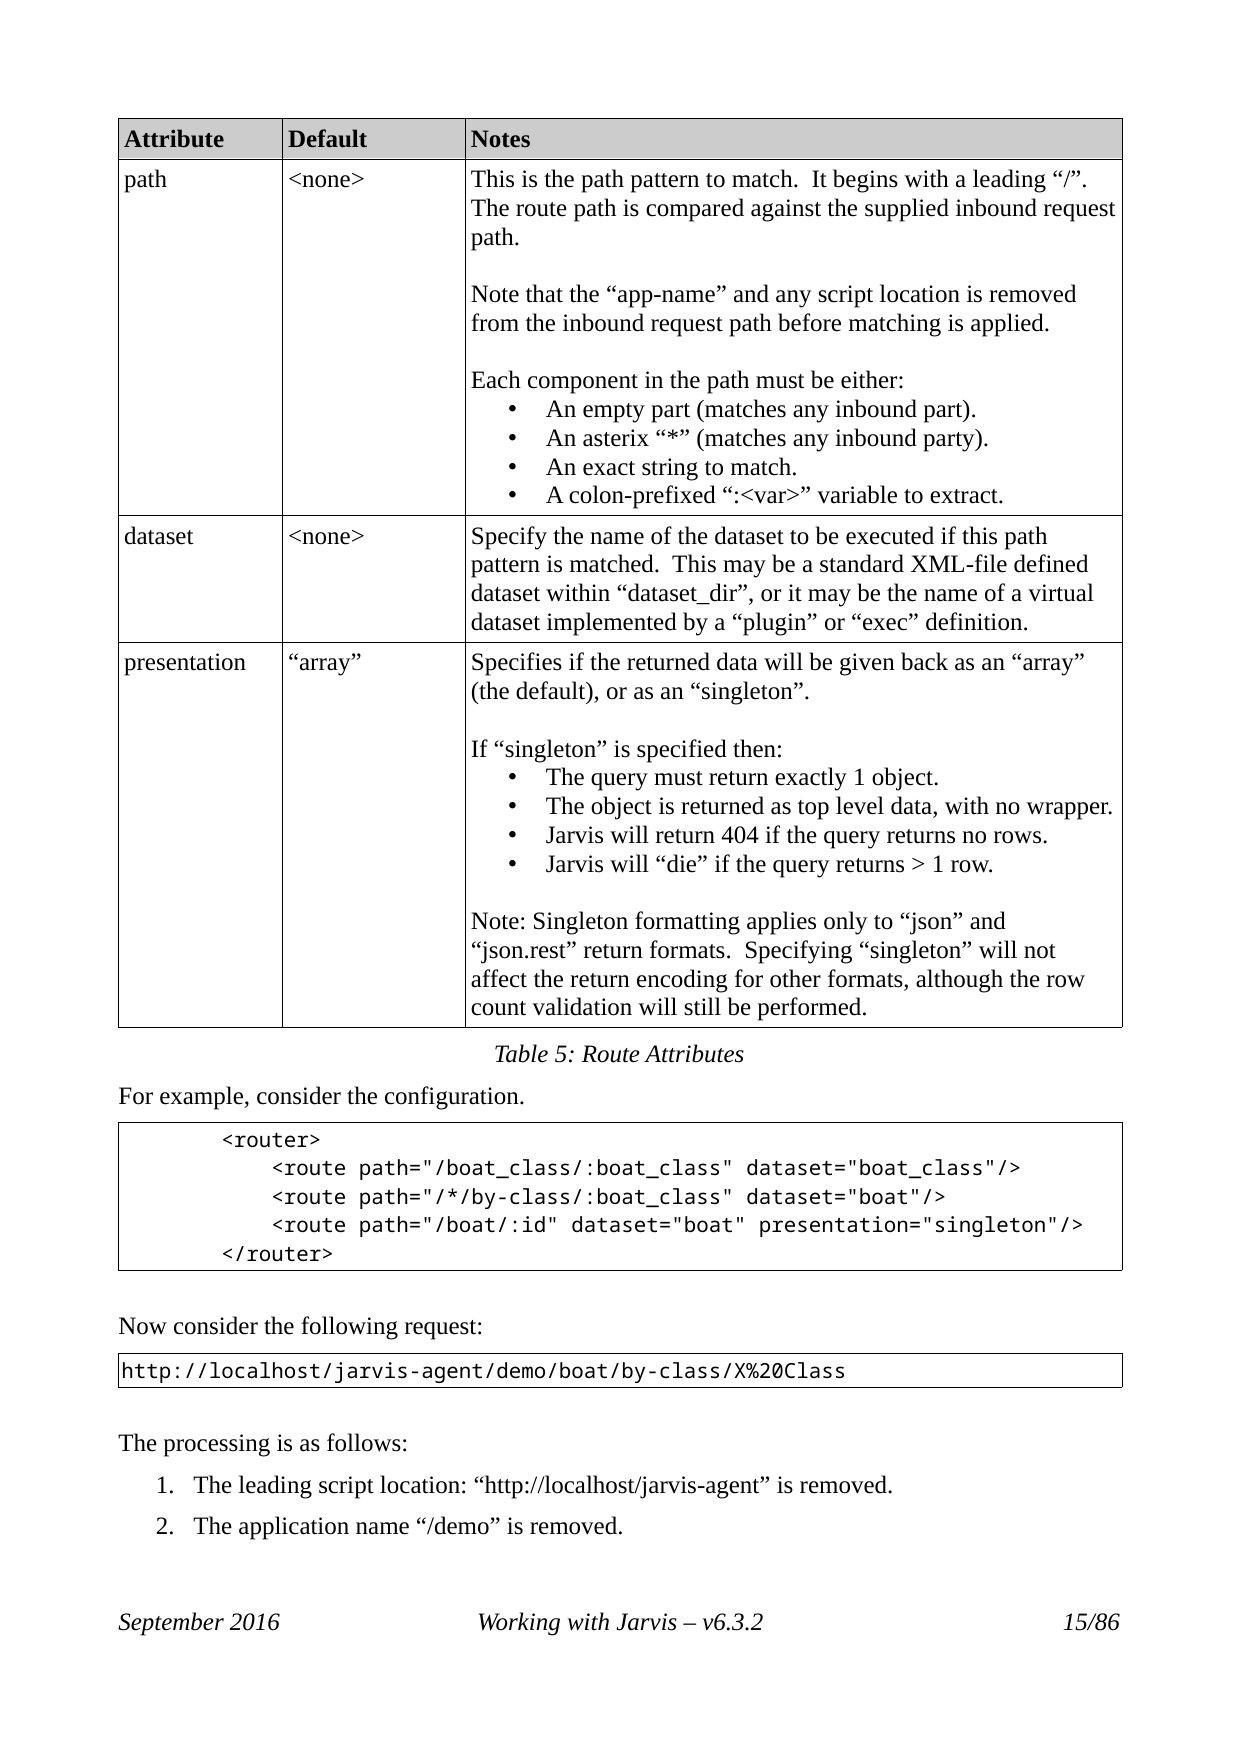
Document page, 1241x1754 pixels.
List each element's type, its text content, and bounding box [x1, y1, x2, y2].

table_cell Specify the name of the dataset to be executed if this path pattern is matched. This may be a standard XML-file defined dataset within “dataset_dir”, or it may be the name of a virtual dataset implemented by a “plugin” or “exec” definition. [466, 516, 1122, 642]
table_cell dataset [119, 516, 282, 642]
table_cell <none> [283, 160, 465, 515]
text The processing is as follows: [118, 1428, 1122, 1457]
table_header Attribute [119, 119, 282, 158]
table_cell This is the path pattern to match. It begins with a leading “/”. The route path is compared against the supplied inbound request path. Note that the “app-name” and any script location is removed from the inbound request path before matching is applied. Each component in the path must be either: An empty part (matches any inbound part). An asterix “*” (matches any inbound party). An exact string to match. A colon-prefixed “:<var>” variable to extract. [466, 160, 1122, 515]
table_header Notes [466, 119, 1122, 158]
table_cell presentation [119, 643, 282, 1027]
list The application name “/demo” is removed. [156, 1511, 1122, 1540]
table_cell “array” [283, 643, 465, 1027]
text Now consider the following request: [118, 1311, 1122, 1340]
table_header Default [283, 119, 465, 158]
text Table 5: Route Attributes [118, 1039, 1122, 1068]
text http://localhost/jarvis-agent/demo/boat/by-class/X%20Class [119, 1354, 1122, 1387]
list The leading script location: “http://localhost/jarvis-agent” is removed. [156, 1470, 1122, 1498]
table_cell Specifies if the returned data will be given back as an “array” (the default), or as an “singleton”. If “singleton” is specified then: The query must return exactly 1 object. The object is returned as top level data, with no wrapper. Jarvis will return 404 if the query returns no rows. Jarvis will “die” if the query returns > 1 row. Note: Singleton formatting applies only to “json” and “json.rest” return formats. Specifying “singleton” will not affect the return encoding for other formats, although the row count validation will still be performed. [466, 643, 1122, 1027]
table_cell path [119, 160, 282, 515]
text <router> <route path="/boat_class/:boat_class" dataset="boat_class"/> <route path="/*/by-class/:boat_class" dataset="boat"/> <route path="/boat/:id" dataset="boat" presentation="singleton"/> </router> [119, 1123, 1122, 1270]
table_cell <none> [283, 516, 465, 642]
text For example, consider the configuration. [118, 1081, 1122, 1109]
